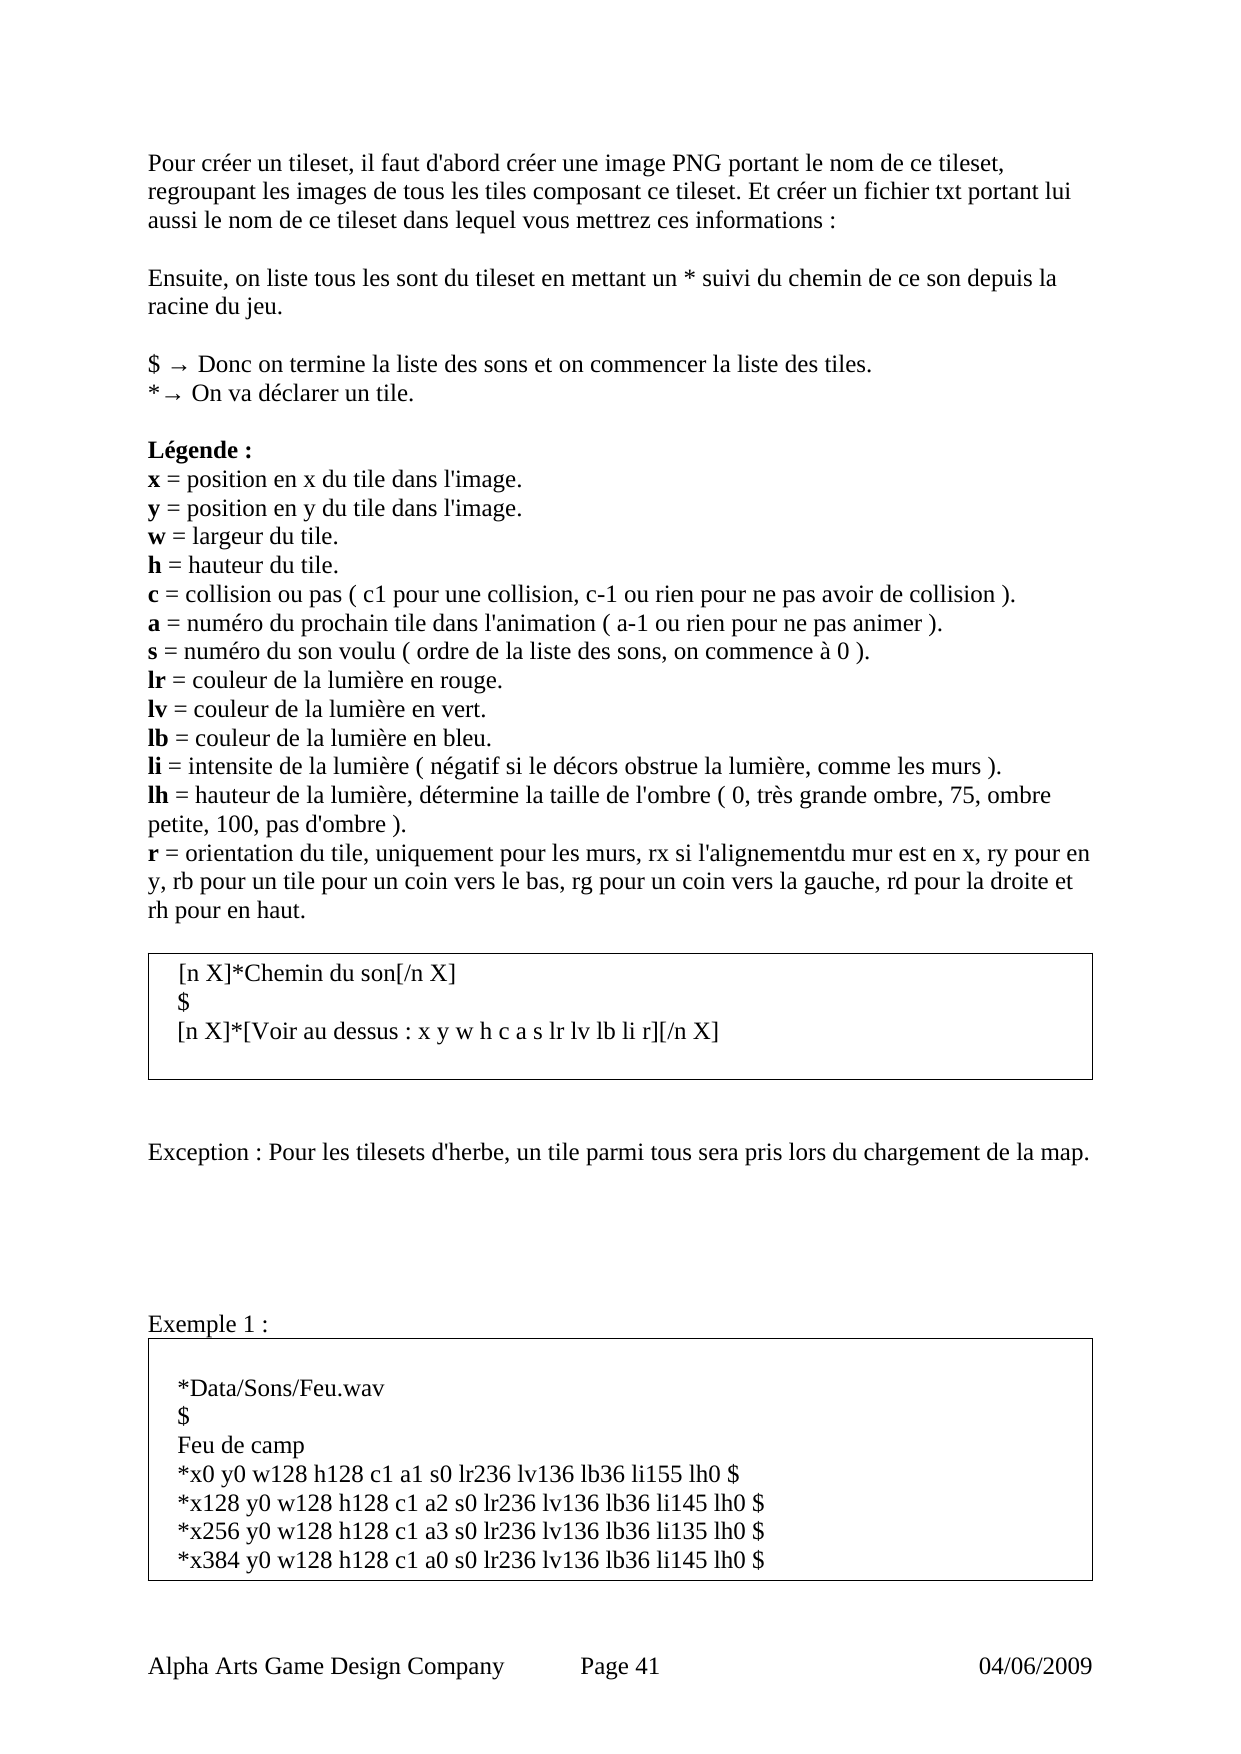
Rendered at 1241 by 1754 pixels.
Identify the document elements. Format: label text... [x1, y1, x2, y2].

text Exemple 1 : [148, 1309, 1092, 1338]
table_header [n X]*Chemin du son[/n X] $ [n X]*[Voir au dessus : x y w h c a s lr lv lb li r][/n X] [149, 954, 1092, 1079]
text $ → Donc on termine la liste des sons et on commencer la liste des tiles. [148, 349, 1092, 378]
text r = orientation du tile, uniquement pour les murs, rx si l'alignementdu mur est en x, ry pour en y, rb pour un tile pour un coin vers le bas, rg pour un coin vers la gauche, rd pour la droite et rh pour en haut. [148, 838, 1092, 924]
text lh = hauteur de la lumière, détermine la taille de l'ombre ( 0, très grande ombre, 75, ombre petite, 100, pas d'ombre ). [148, 780, 1092, 838]
text y = position en y du tile dans l'image. [148, 493, 1092, 521]
text a = numéro du prochain tile dans l'animation ( a-1 ou rien pour ne pas animer ). [148, 608, 1092, 636]
text x = position en x du tile dans l'image. [148, 464, 1092, 493]
text h = hauteur du tile. [148, 550, 1092, 579]
text Légende : [148, 435, 1092, 464]
table_header *Data/Sons/Feu.wav $ Feu de camp *x0 y0 w128 h128 c1 a1 s0 lr236 lv136 lb36 li155 lh0 $ *x128 y0 w128 h128 c1 a2 s0 lr236 lv136 lb36 li145 lh0 $ *x256 y0 w128 h128 c1 a3 s0 lr236 lv136 lb36 li135 lh0 $ *x384 y0 w128 h128 c1 a0 s0 lr236 lv136 lb36 li145 lh0 $ [149, 1339, 1092, 1579]
text li = intensite de la lumière ( négatif si le décors obstrue la lumière, comme les murs ). [148, 751, 1092, 780]
text s = numéro du son voulu ( ordre de la liste des sons, on commence à 0 ). [148, 636, 1092, 665]
text Exception : Pour les tilesets d'herbe, un tile parmi tous sera pris lors du chargement de la map. [148, 1137, 1092, 1166]
text lr = couleur de la lumière en rouge. [148, 665, 1092, 694]
text Ensuite, on liste tous les sont du tileset en mettant un * suivi du chemin de ce son depuis la racine du jeu. [148, 263, 1092, 320]
text c = collision ou pas ( c1 pour une collision, c-1 ou rien pour ne pas avoir de collision ). [148, 579, 1092, 608]
text w = largeur du tile. [148, 521, 1092, 550]
text *→ On va déclarer un tile. [148, 378, 1092, 406]
text Pour créer un tileset, il faut d'abord créer une image PNG portant le nom de ce tileset, regroupant les images de tous les tiles composant ce tileset. Et créer un fichier txt portant lui aussi le nom de ce tileset dans lequel vous mettrez ces informations : [148, 148, 1092, 234]
text lv = couleur de la lumière en vert. [148, 694, 1092, 723]
text lb = couleur de la lumière en bleu. [148, 723, 1092, 751]
